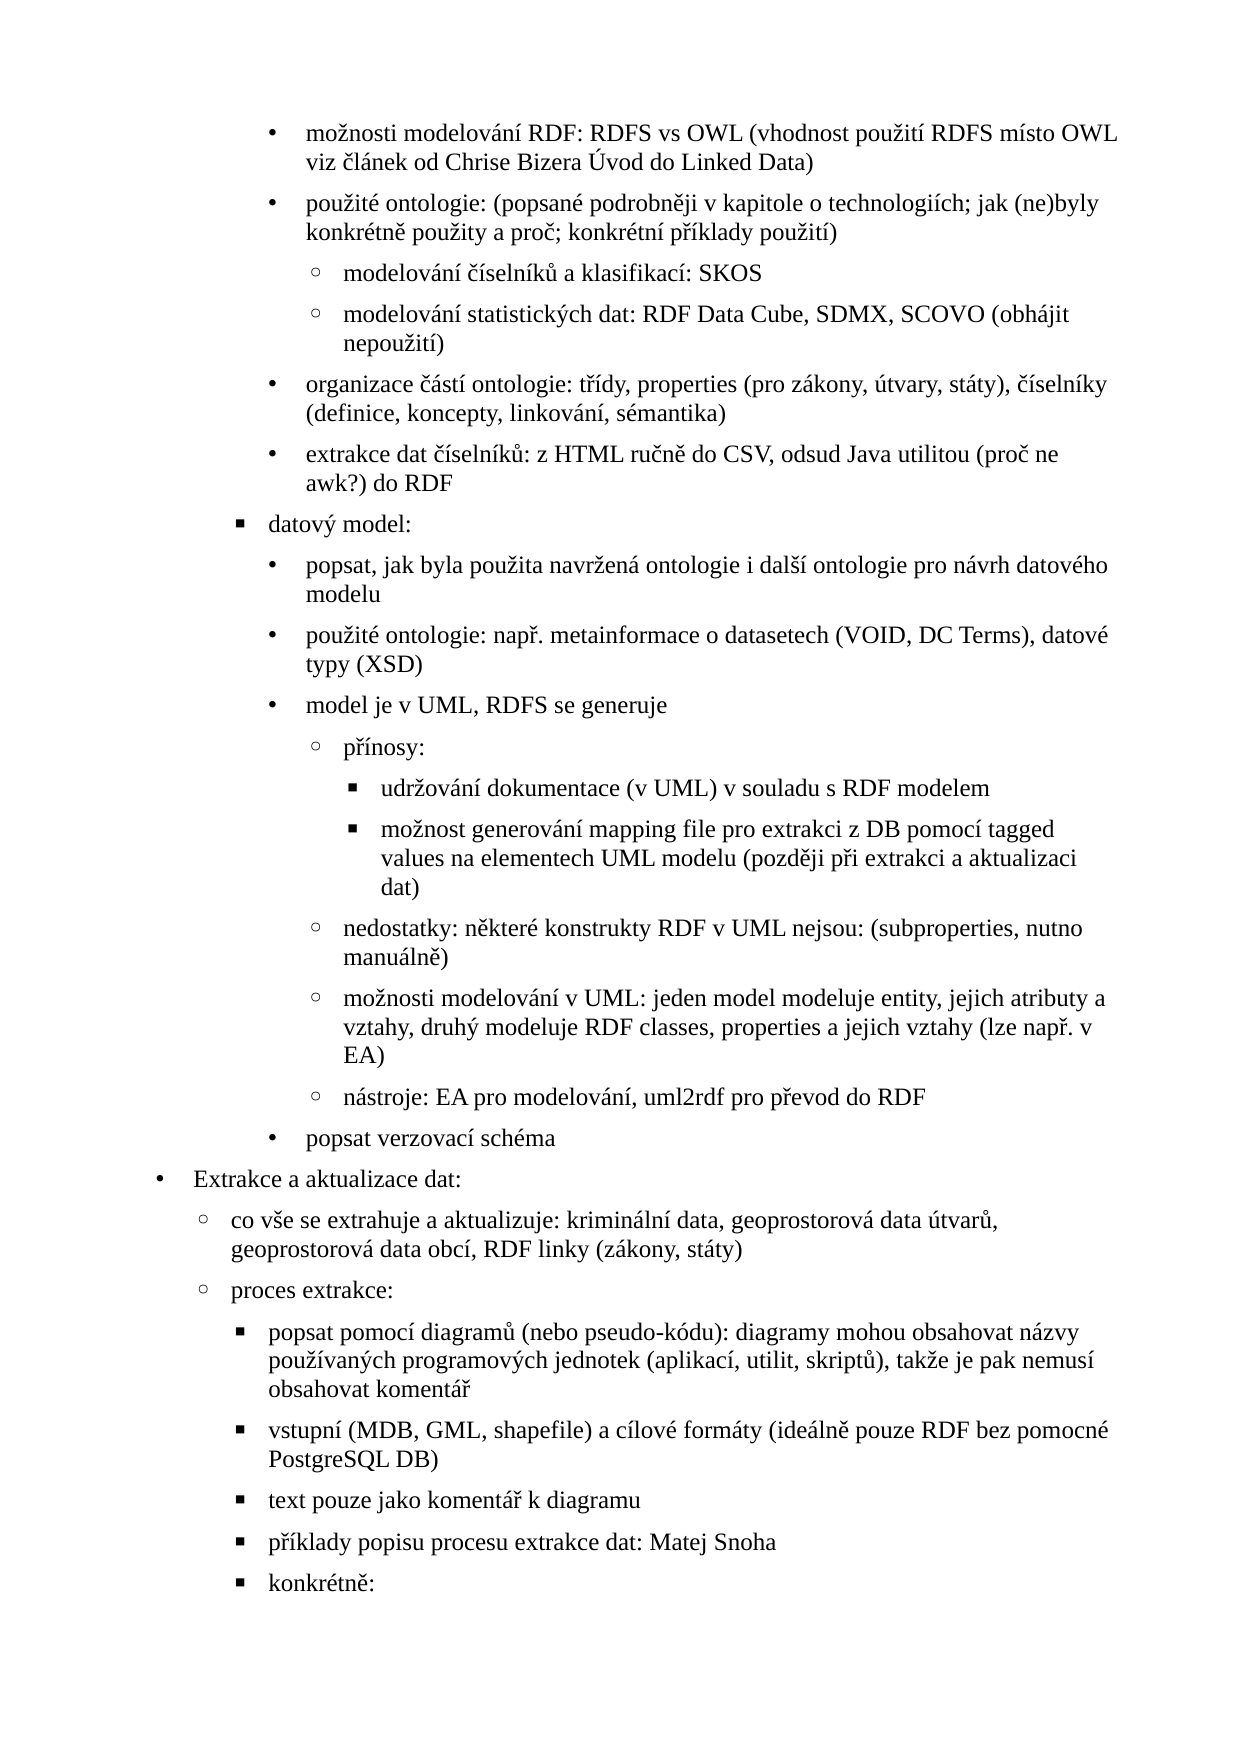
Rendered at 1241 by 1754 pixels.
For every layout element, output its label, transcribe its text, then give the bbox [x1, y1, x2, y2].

list příklady popisu procesu extrakce dat: Matej Snoha [231, 1527, 1122, 1556]
list model je v UML, RDFS se generuje [268, 691, 1122, 719]
list použité ontologie: (popsané podrobněji v kapitole o technologiích; jak (ne)byly konkrétně použity a proč; konkrétní příklady použití) [268, 188, 1122, 246]
list Extrakce a aktualizace dat: [156, 1164, 1122, 1193]
list modelování číselníků a klasifikací: SKOS [306, 258, 1122, 287]
list možnost generování mapping file pro extrakci z DB pomocí tagged values na elementech UML modelu (později při extrakci a aktualizaci dat) [343, 814, 1122, 901]
list možnosti modelování v UML: jeden model modeluje entity, jejich atributy a vztahy, druhý modeluje RDF classes, properties a jejich vztahy (lze např. v EA) [306, 983, 1122, 1069]
list přínosy: [306, 732, 1122, 761]
list extrakce dat číselníků: z HTML ručně do CSV, odsud Java utilitou (proč ne awk?) do RDF [268, 439, 1122, 497]
list proces extrakce: [193, 1276, 1122, 1304]
list modelování statistických dat: RDF Data Cube, SDMX, SCOVO (obhájit nepoužití) [306, 299, 1122, 357]
list text pouze jako komentář k diagramu [231, 1486, 1122, 1514]
list možnosti modelování RDF: RDFS vs OWL (vhodnost použití RDFS místo OWL viz článek od Chrise Bizera Úvod do Linked Data) [268, 118, 1122, 176]
list popsat verzovací schéma [268, 1123, 1122, 1152]
list co vše se extrahuje a aktualizuje: kriminální data, geoprostorová data útvarů, geoprostorová data obcí, RDF linky (zákony, státy) [193, 1206, 1122, 1263]
list udržování dokumentace (v UML) v souladu s RDF modelem [343, 773, 1122, 802]
list použité ontologie: např. metainformace o datasetech (VOID, DC Terms), datové typy (XSD) [268, 621, 1122, 678]
list vstupní (MDB, GML, shapefile) a cílové formáty (ideálně pouze RDF bez pomocné PostgreSQL DB) [231, 1416, 1122, 1473]
list organizace částí ontologie: třídy, properties (pro zákony, útvary, státy), číselníky (definice, koncepty, linkování, sémantika) [268, 369, 1122, 427]
list nedostatky: některé konstrukty RDF v UML nejsou: (subproperties, nutno manuálně) [306, 913, 1122, 971]
list nástroje: EA pro modelování, uml2rdf pro převod do RDF [306, 1082, 1122, 1111]
list datový model: [231, 509, 1122, 538]
list konkrétně: [231, 1568, 1122, 1597]
list popsat pomocí diagramů (nebo pseudo-kódu): diagramy mohou obsahovat názvy používaných programových jednotek (aplikací, utilit, skriptů), takže je pak nemusí obsahovat komentář [231, 1317, 1122, 1403]
list popsat, jak byla použita navržená ontologie i další ontologie pro návrh datového modelu [268, 551, 1122, 608]
